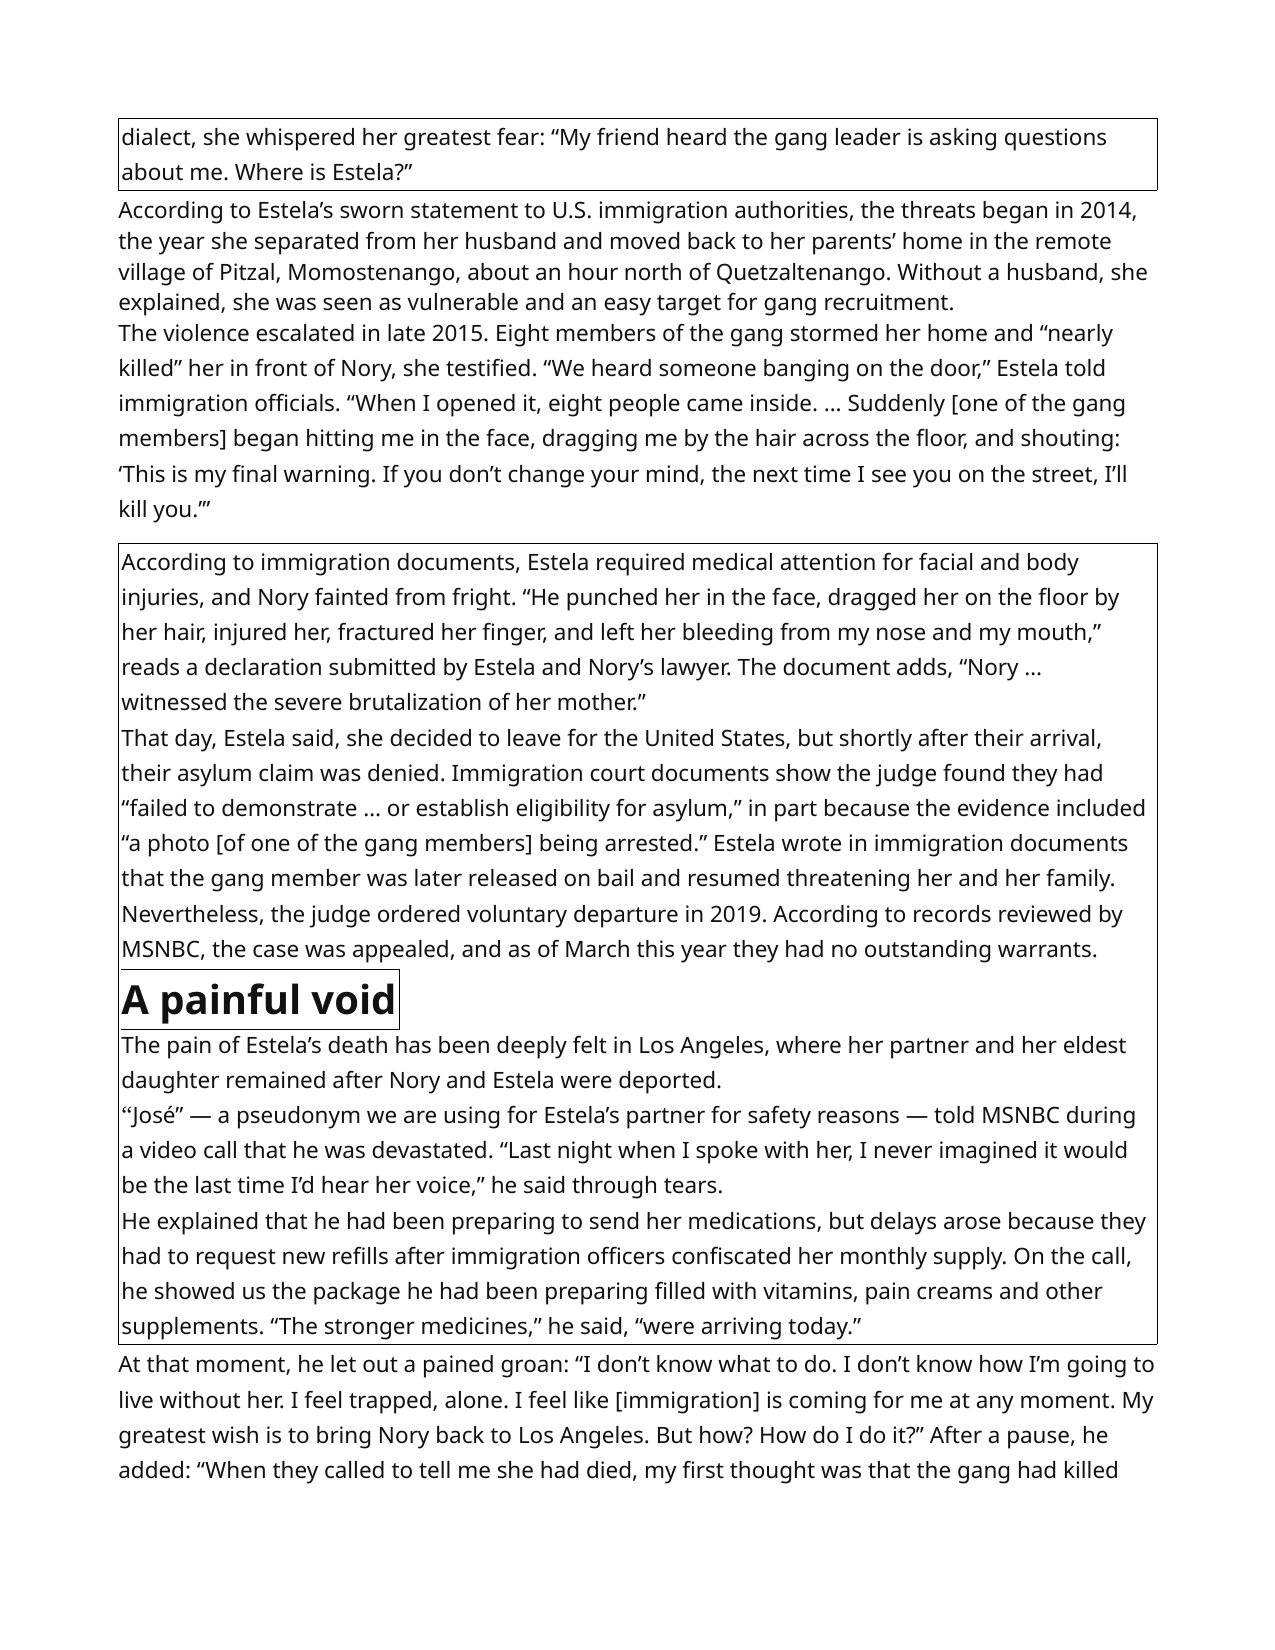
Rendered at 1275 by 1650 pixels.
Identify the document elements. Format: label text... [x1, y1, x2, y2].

text That day, Estela said, she decided to leave for the United States, but shortly after their arrival, their asylum claim was denied. Immigration court documents show the judge found they had “failed to demonstrate … or establish eligibility for asylum,” in part because the evidence included “a photo [of one of the gang members] being arrested.” Estela wrote in immigration documents that the gang member was later released on bail and resumed threatening her and her family. [119, 719, 1157, 893]
text Nevertheless, the judge ordered voluntary departure in 2019. According to records reviewed by MSNBC, the case was appealed, and as of March this year they had no outstanding warrants. [119, 895, 1157, 964]
subtitle A painful void [119, 965, 1157, 1026]
text dialect, she whispered her greatest fear: “My friend heard the gang leader is asking questions about me. Where is Estela?” [119, 119, 1157, 190]
text He explained that he had been preparing to send her medications, but delays arose because they had to request new refills after immigration officers confiscated her monthly supply. On the call, he showed us the package he had been preparing filled with vitamins, pain creams and other supplements. “The stronger medicines,” he said, “were arriving today.” [119, 1202, 1157, 1344]
text “José” — a pseudonym we are using for Estela’s partner for safety reasons — told MSNBC during a video call that he was devastated. “Last night when I spoke with her, I never imagined it would be the last time I’d hear her voice,” he said through tears. [119, 1096, 1157, 1200]
text According to immigration documents, Estela required medical attention for facial and body injuries, and Nory fainted from fright. “He punched her in the face, dragged her on the floor by her hair, injured her, fractured her finger, and left her bleeding from my nose and my mouth,” reads a declaration submitted by Estela and Nory’s lawyer. The document adds, “Nory … witnessed the severe brutalization of her mother.” [119, 544, 1157, 717]
text According to Estela’s sworn statement to U.S. immigration authorities, the threats began in 2014, the year she separated from her husband and moved back to her parents’ home in the remote village of Pitzal, Momostenango, about an hour north of Quetzaltenango. Without a husband, she explained, she was seen as vulnerable and an easy target for gang recruitment. [118, 194, 1157, 317]
text The violence escalated in late 2015. Eight members of the gang stormed her home and “nearly killed” her in front of Nory, she testified. “We heard someone banging on the door,” Estela told immigration officials. “When I opened it, eight people came inside. … Suddenly [one of the gang members] began hitting me in the face, dragging me by the hair across the floor, and shouting: ‘This is my final warning. If you don’t change your mind, the next time I see you on the street, I’ll kill you.’” [118, 317, 1157, 524]
text The pain of Estela’s death has been deeply felt in Los Angeles, where her partner and her eldest daughter remained after Nory and Estela were deported. [119, 1026, 1157, 1095]
text At that moment, he let out a pained groan: “I don’t know what to do. I don’t know how I’m going to live without her. I feel trapped, alone. I feel like [immigration] is coming for me at any moment. My greatest wish is to bring Nory back to Los Angeles. But how? How do I do it?” After a pause, he added: “When they called to tell me she had died, my first thought was that the gang had killed [118, 1349, 1157, 1485]
